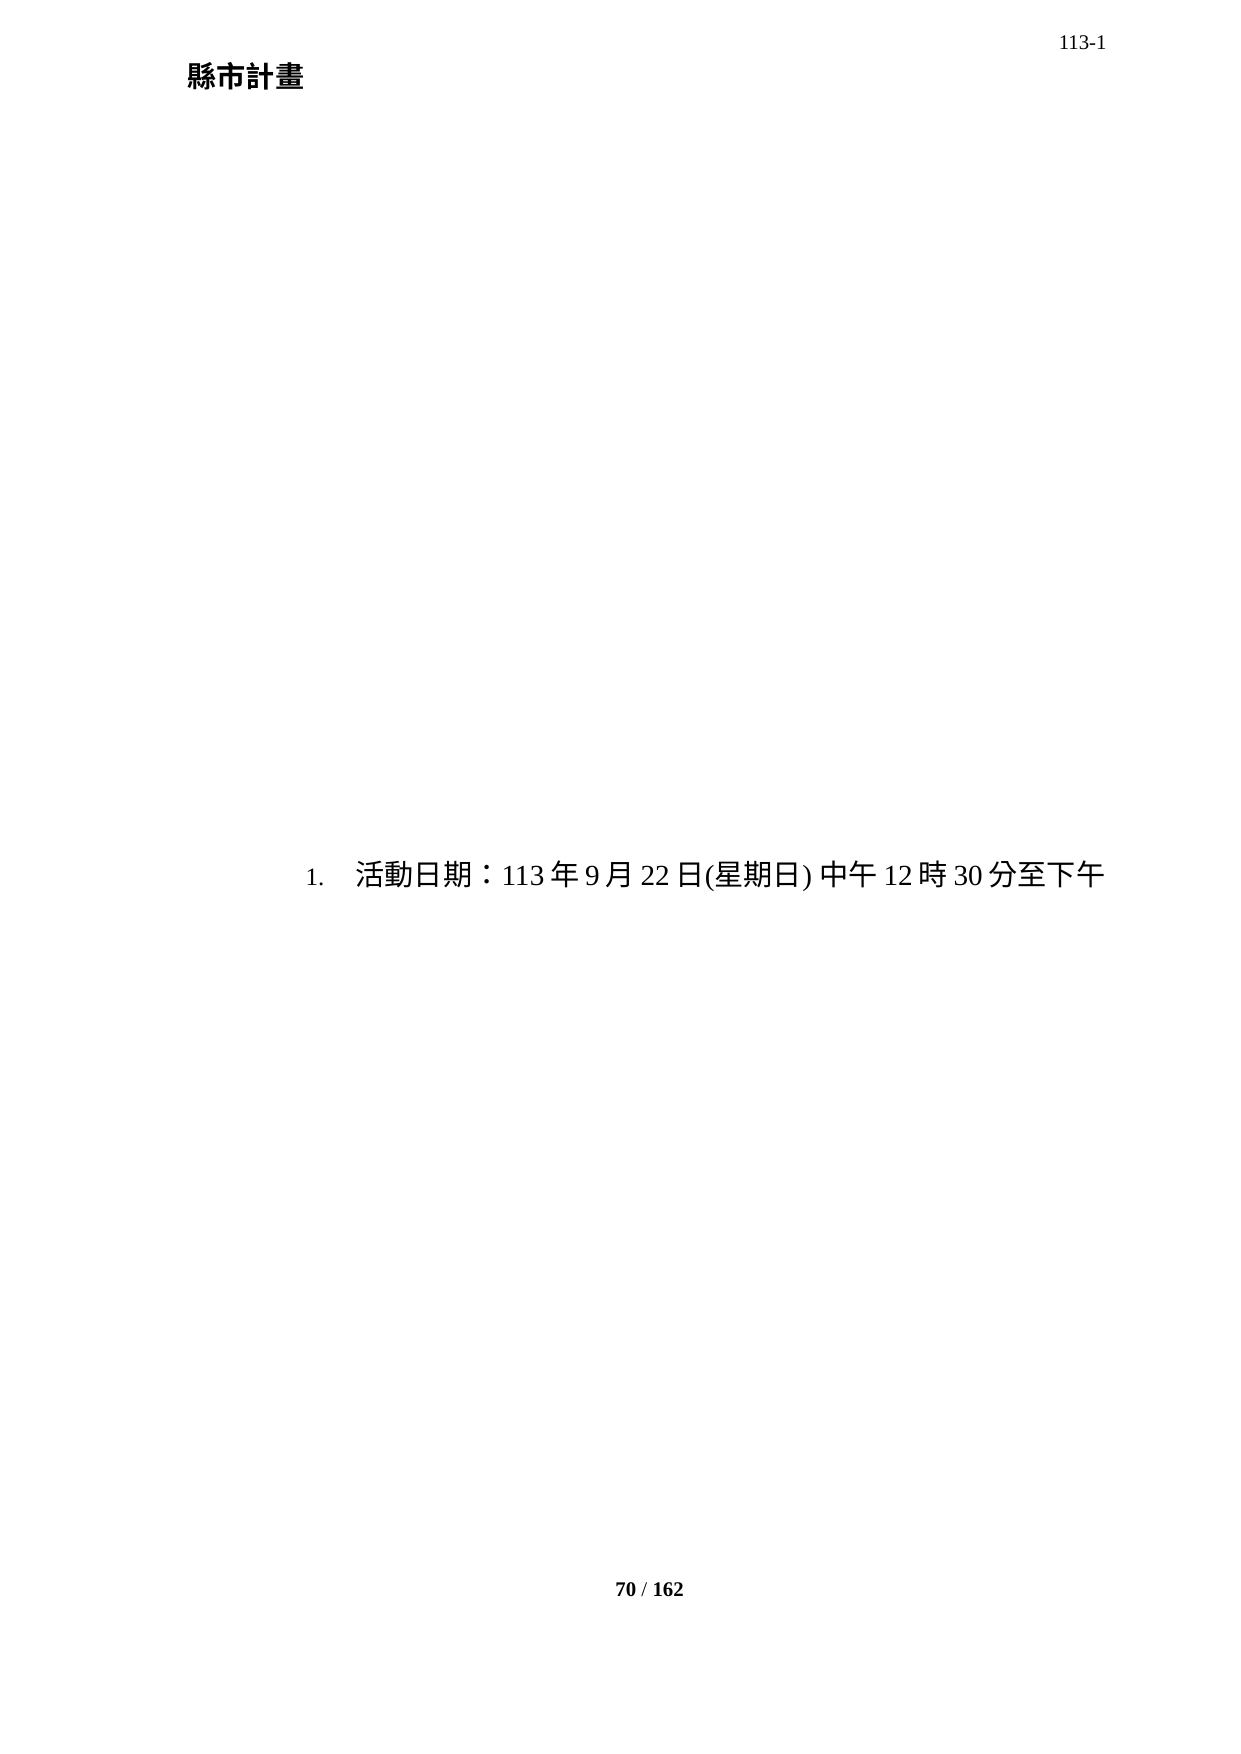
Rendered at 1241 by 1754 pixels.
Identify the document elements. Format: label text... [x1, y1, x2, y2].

list 活動日期：113年9月22日(星期日) 中午12時30分至下午5時 [305, 831, 1106, 893]
